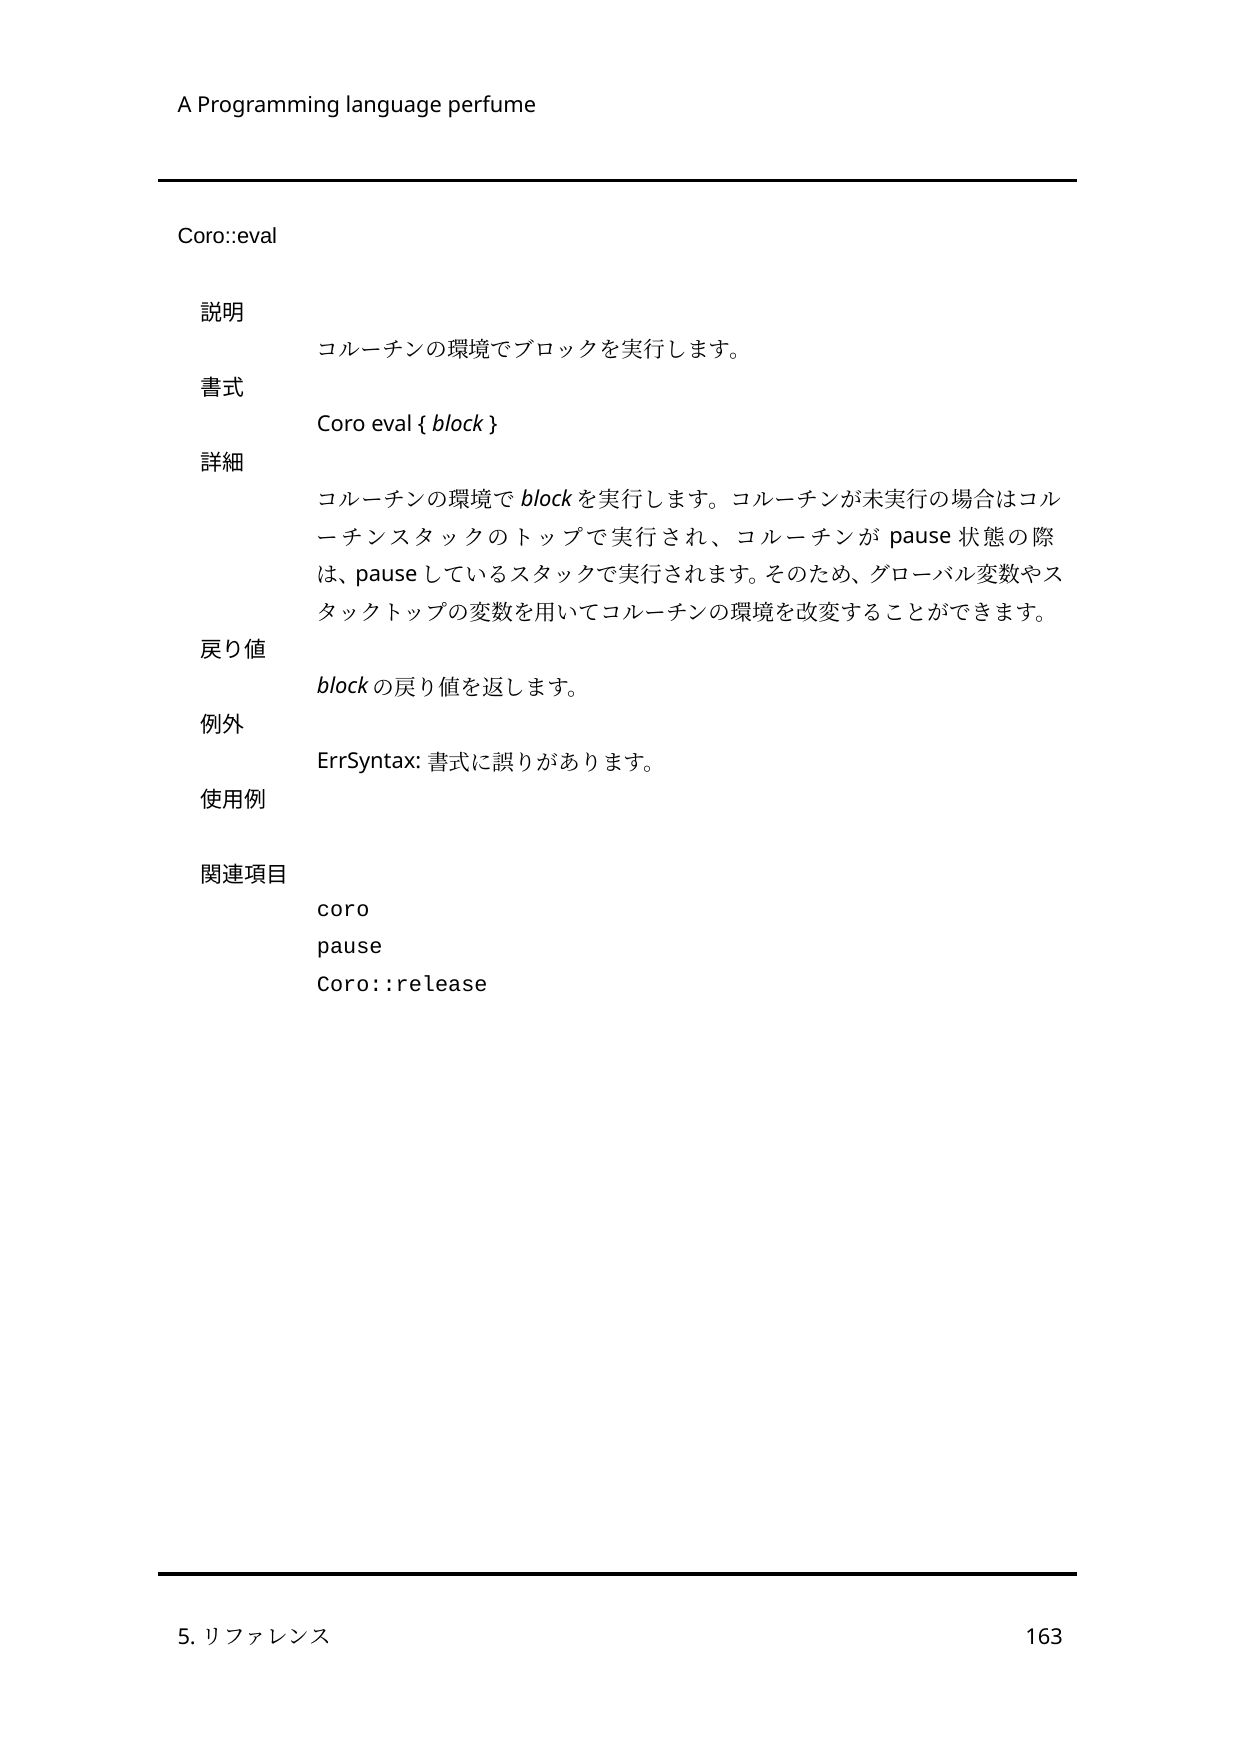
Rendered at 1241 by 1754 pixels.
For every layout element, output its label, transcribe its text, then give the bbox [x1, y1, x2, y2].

table_cell coro pause Coro::release [317, 854, 1063, 1004]
table_cell [317, 779, 1063, 854]
table_cell 書式 [200, 367, 317, 442]
subtitle Coro::eval [177, 217, 1063, 254]
table_cell ErrSyntax: 書式に誤りがあります。 [317, 704, 1063, 779]
table_header 説明 [200, 292, 317, 367]
table_header コルーチンの環境でブロックを実行します。 [317, 292, 1063, 367]
table_cell blockの戻り値を返します。 [317, 629, 1063, 704]
table_cell コルーチンの環境でblockを実行します。コルーチンが未実行の場合はコルーチンスタックのトップで実行され、コルーチンがpause状態の際は、pauseしているスタックで実行されます。そのため、グローバル変数やスタックトップの変数を用いてコルーチンの環境を改変することができます。 [317, 442, 1063, 629]
table_cell 詳細 [200, 442, 317, 629]
table_cell Coro eval { block } [317, 367, 1063, 442]
table_cell 使用例 [200, 779, 317, 854]
table_cell 関連項目 [200, 854, 317, 1004]
table_cell 例外 [200, 704, 317, 779]
table_cell 戻り値 [200, 629, 317, 704]
